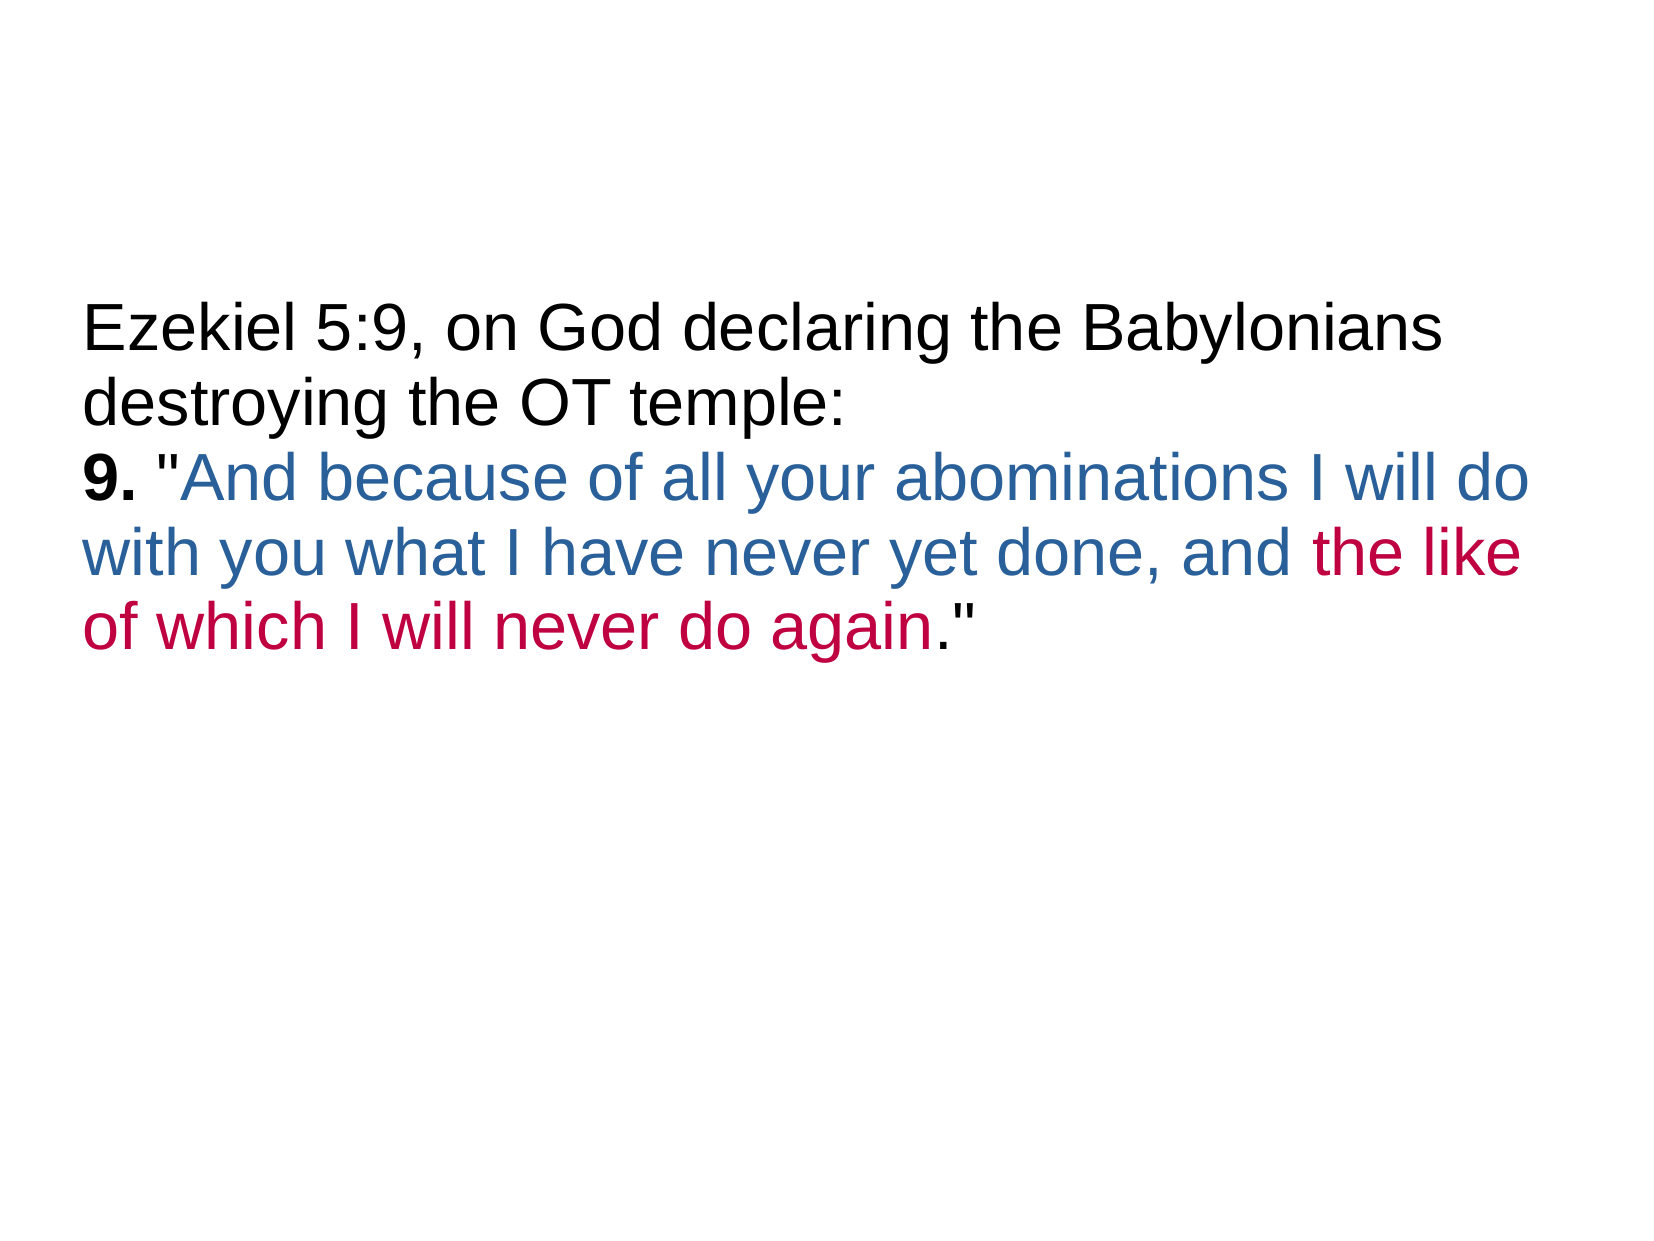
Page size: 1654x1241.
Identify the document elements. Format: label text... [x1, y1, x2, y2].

list Ezekiel 5:9, on God declaring the Babylonians destroying the OT temple: 9. "And because of all your abominations I will do with you what I have never yet done, and the like of which I will never do again." [82, 290, 1571, 1010]
